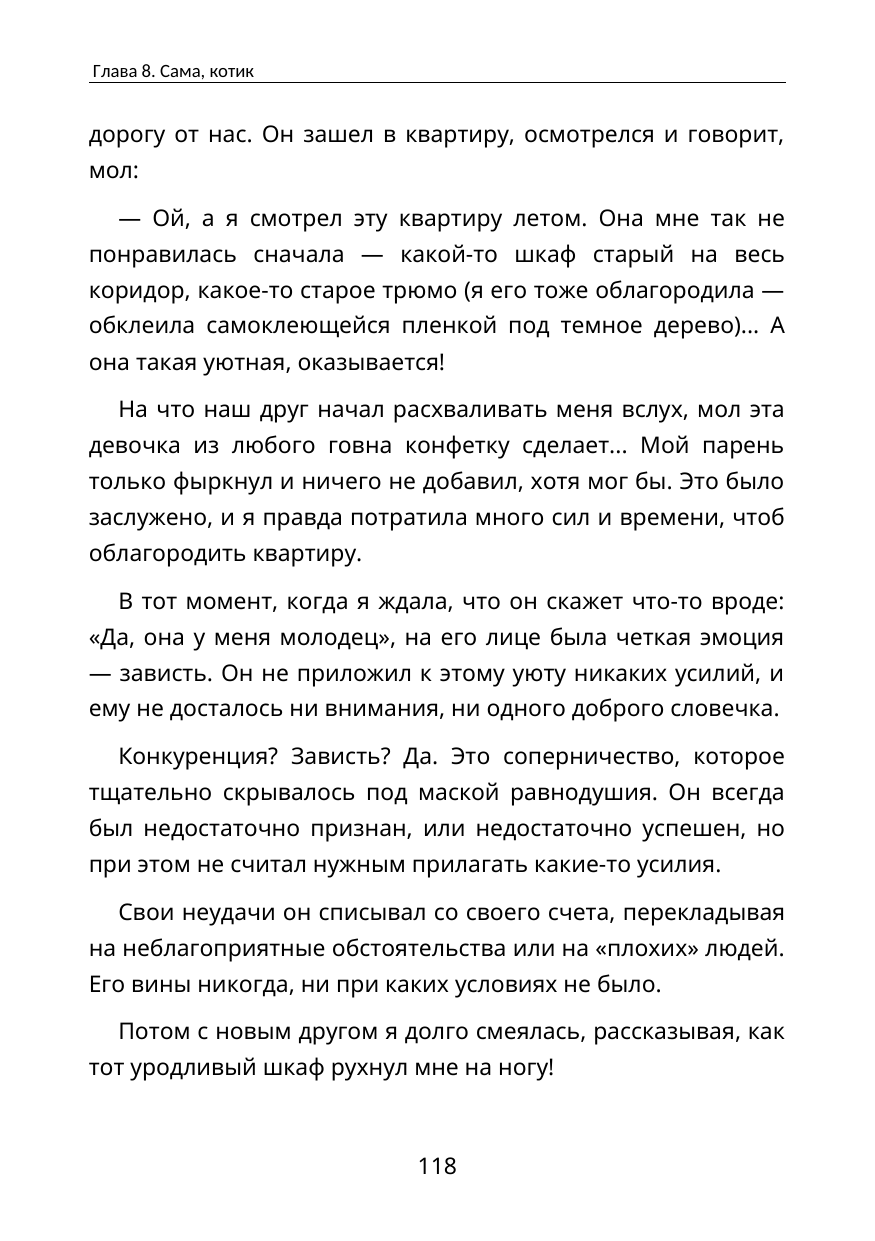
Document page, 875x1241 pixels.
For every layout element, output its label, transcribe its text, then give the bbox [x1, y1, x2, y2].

text — Ой, а я смотрел эту квартиру летом. Она мне так не понравилась сначала — какой-то шкаф старый на весь коридор, какое-то старое трюмо (я его тоже облагородила — обклеила самоклеющейся пленкой под темное дерево)... А она такая уютная, оказывается! [88, 202, 786, 377]
text Конкуренция? Зависть? Да. Это соперничество, которое тщательно скрывалось под маской равнодушия. Он всегда был недостаточно признан, или недостаточно успешен, но при этом не считал нужным прилагать какие-то усилия. [88, 740, 786, 879]
text Свои неудачи он списывал со своего счета, перекладывая на неблагоприятные обстоятельства или на «плохих» людей. Его вины никогда, ни при каких условиях не было. [88, 896, 786, 999]
text В тот момент, когда я ждала, что он скажет что-то вроде: «Да, она у меня молодец», на его лице была четкая эмоция — зависть. Он не приложил к этому уюту никаких усилий, и ему не досталось ни внимания, ни одного доброго словечка. [88, 584, 786, 724]
text На что наш друг начал расхваливать меня вслух, мол эта девочка из любого говна конфетку сделает... Мой парень только фыркнул и ничего не добавил, хотя мог бы. Это было заслужено, и я правда потратила много сил и времени, чтоб облагородить квартиру. [88, 393, 786, 568]
text Потом с новым другом я долго смеялась, рассказывая, как тот уродливый шкаф рухнул мне на ногу! [88, 1015, 786, 1082]
text дорогу от нас. Он зашел в квартиру, осмотрелся и говорит, мол: [88, 118, 786, 185]
